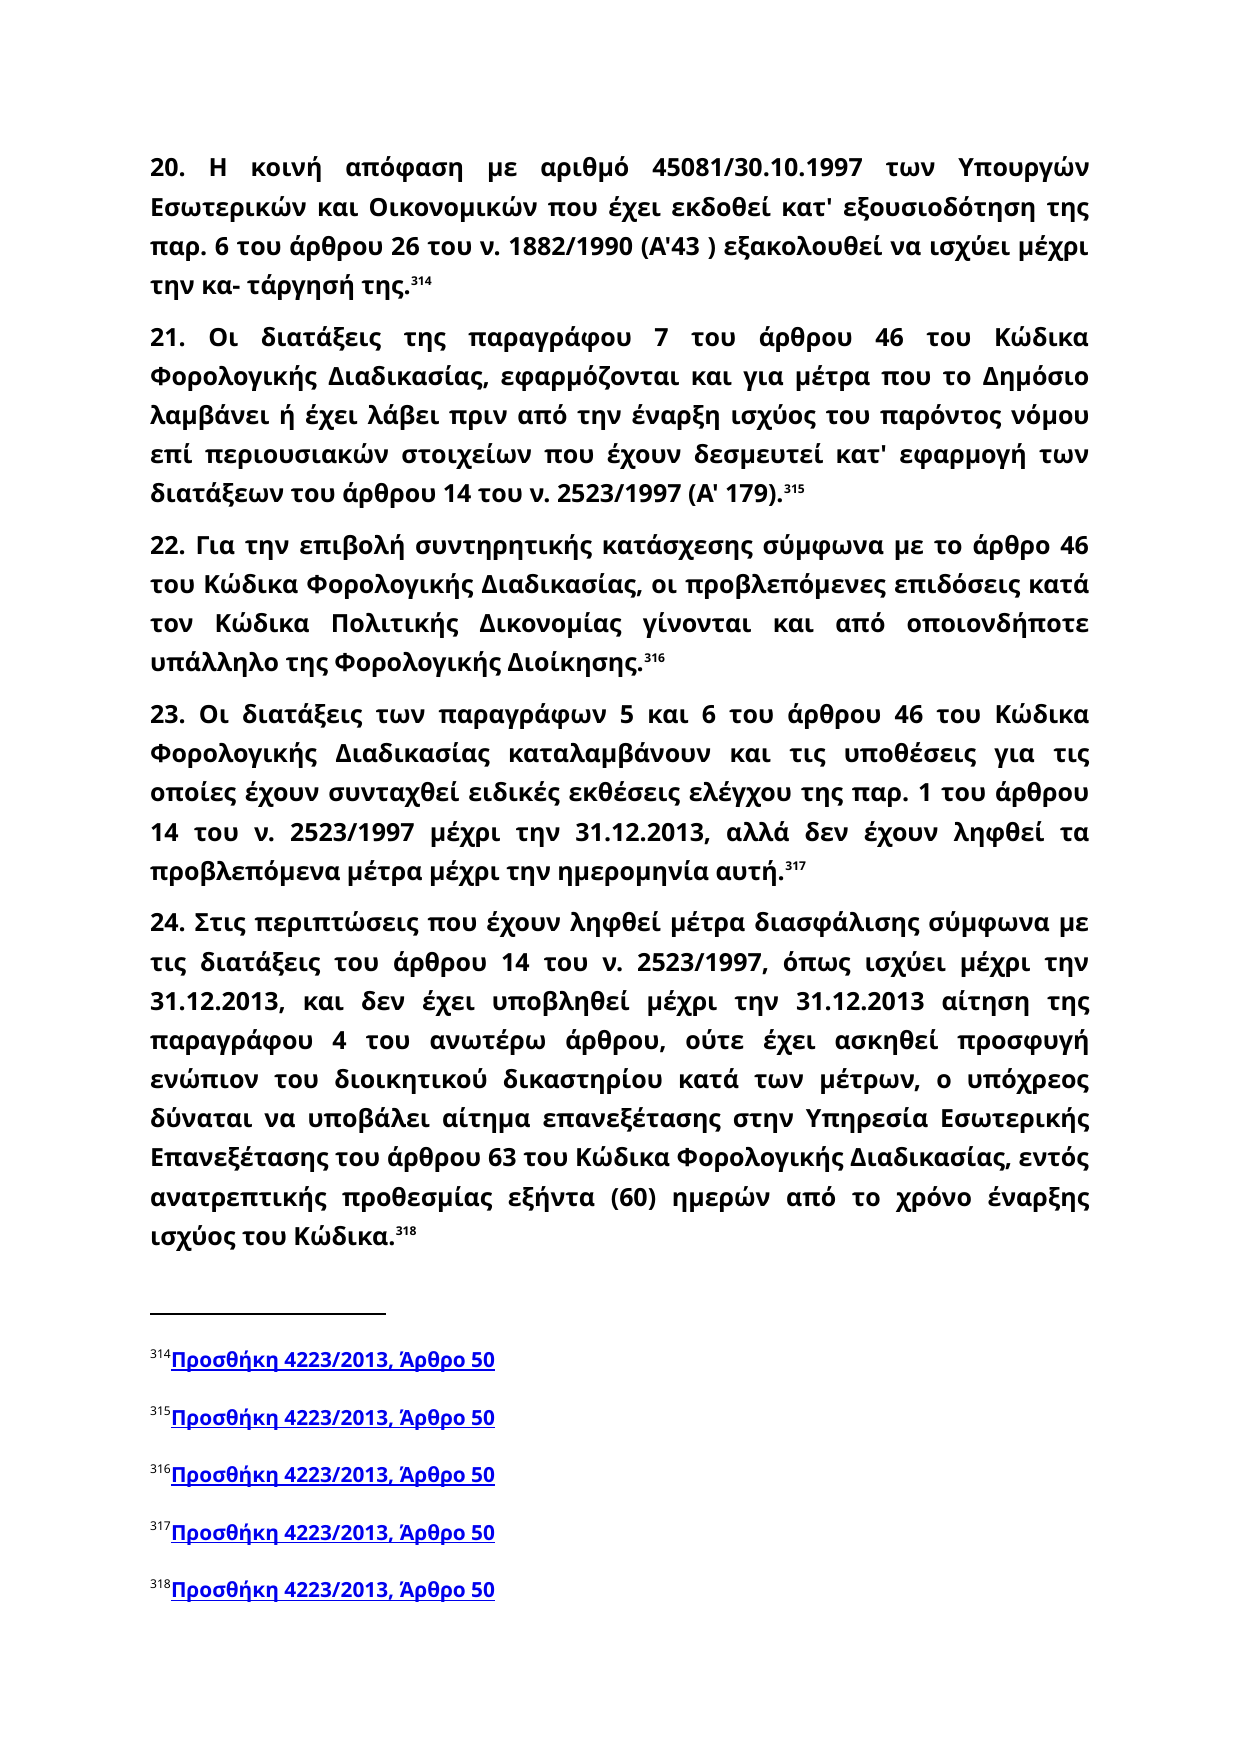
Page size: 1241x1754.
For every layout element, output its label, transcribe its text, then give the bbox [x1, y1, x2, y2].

text 21. Οι διατάξεις της παραγράφου 7 του άρθρου 46 του Κώδικα Φορολογικής Διαδικασίας, εφαρμόζονται και για μέτρα που το Δημόσιο λαμβάνει ή έχει λάβει πριν από την έναρξη ισχύος του παρόντος νόμου επί περιουσιακών στοιχείων που έχουν δεσμευτεί κατ' εφαρμογή των διατάξεων του άρθρου 14 του ν. 2523/1997 (Α' 179). [150, 319, 1090, 510]
text 24. Στις περιπτώσεις που έχουν ληφθεί μέτρα διασφάλισης σύμφωνα με τις διατάξεις του άρθρου 14 του ν. 2523/1997, όπως ισχύει μέχρι την 31.12.2013, και δεν έχει υποβληθεί μέχρι την 31.12.2013 αίτηση της παραγράφου 4 του ανωτέρω άρθρου, ούτε έχει ασκηθεί προσφυγή ενώπιον του διοικητικού δικαστηρίου κατά των μέτρων, ο υπόχρεος δύναται να υποβάλει αίτημα επανεξέτασης στην Υπηρεσία Εσωτερικής Επανεξέτασης του άρθρου 63 του Κώδικα Φορολογικής Διαδικασίας, εντός ανατρεπτικής προθεσμίας εξήντα (60) ημερών από το χρόνο έναρξης ισχύος του Κώδικα. [150, 905, 1090, 1252]
text Προσθήκη 4223/2013, Άρθρο 50 [150, 1576, 1090, 1604]
text 22. Για την επιβολή συντηρητικής κατάσχεσης σύμφωνα με το άρθρο 46 του Κώδικα Φορολογικής Διαδικασίας, οι προβλεπόμενες επιδόσεις κατά τον Κώδικα Πολιτικής Δικονομίας γίνονται και από οποιονδήποτε υπάλληλο της Φορολογικής Διοίκησης. [150, 527, 1090, 679]
text Προσθήκη 4223/2013, Άρθρο 50 [150, 1460, 1090, 1489]
text 23. Οι διατάξεις των παραγράφων 5 και 6 του άρθρου 46 του Κώδικα Φορολογικής Διαδικασίας καταλαμβάνουν και τις υποθέσεις για τις οποίες έχουν συνταχθεί ειδικές εκθέσεις ελέγχου της παρ. 1 του άρθρου 14 του ν. 2523/1997 μέχρι την 31.12.2013, αλλά δεν έχουν ληφθεί τα προβλεπόμενα μέτρα μέχρι την ημερομηνία αυτή. [150, 697, 1090, 887]
text Προσθήκη 4223/2013, Άρθρο 50 [150, 1518, 1090, 1546]
text Προσθήκη 4223/2013, Άρθρο 50 [150, 1345, 1090, 1373]
text Προσθήκη 4223/2013, Άρθρο 50 [150, 1403, 1090, 1431]
text 20. Η κοινή απόφαση με αριθμό 45081/30.10.1997 των Υπουργών Εσωτερικών και Οικονομικών που έχει εκδοθεί κατ' εξουσιοδότηση της παρ. 6 του άρθρου 26 του ν. 1882/1990 (Α'43 ) εξακολουθεί να ισχύει μέχρι την κα- τάργησή της. [150, 150, 1090, 302]
